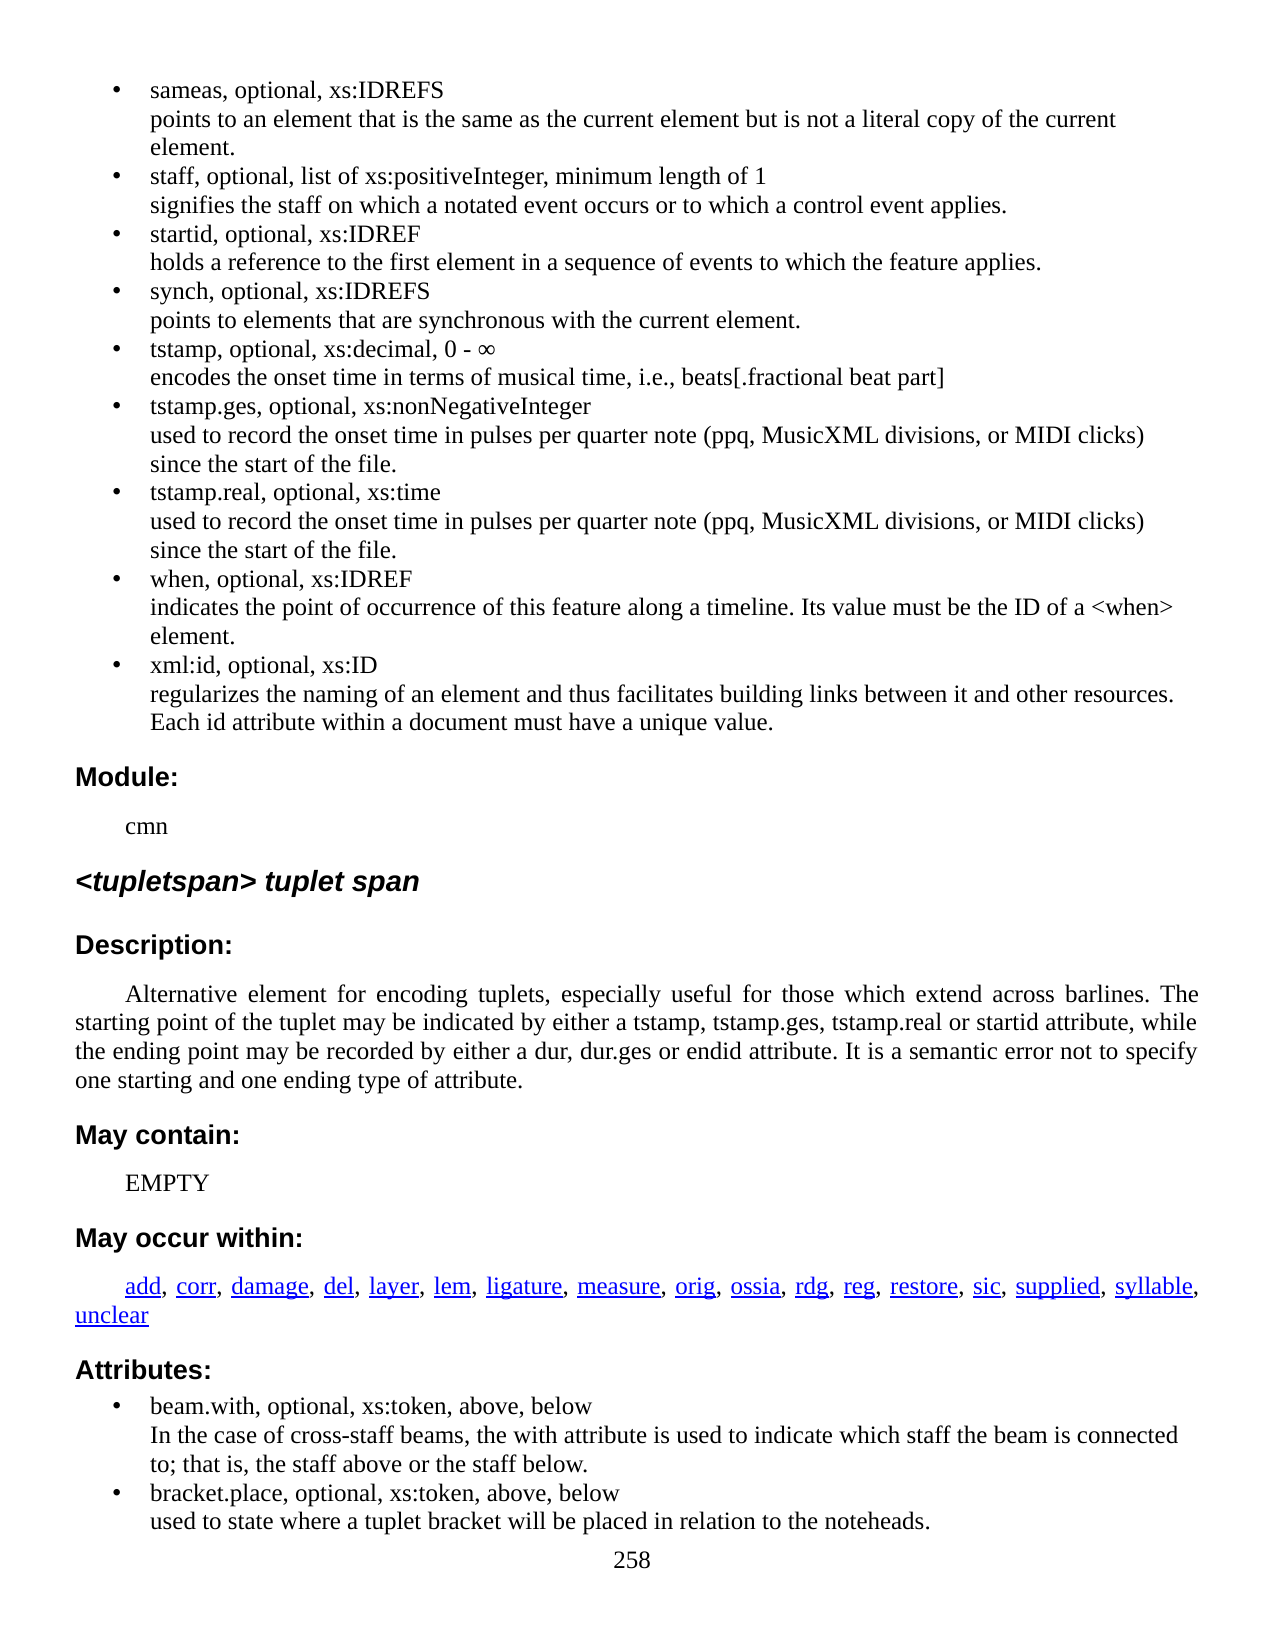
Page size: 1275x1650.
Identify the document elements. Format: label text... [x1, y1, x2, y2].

list beam.with, optional, xs:token, above, below In the case of cross-staff beams, the with attribute is used to indicate which staff the beam is connected to; that is, the staff above or the staff below. [112, 1391, 1200, 1478]
text Alternative element for encoding tuplets, especially useful for those which extend across barlines. The starting point of the tuplet may be indicated by either a tstamp, tstamp.ges, tstamp.real or startid attribute, while the ending point may be recorded by either a dur, dur.ges or endid attribute. It is a semantic error not to specify one starting and one ending type of attribute. [75, 979, 1200, 1094]
list staff, optional, list of xs:positiveInteger, minimum length of 1 signifies the staff on which a notated event occurs or to which a control event applies. [112, 161, 1200, 219]
subtitle Attributes: [75, 1354, 1200, 1385]
list tstamp.ges, optional, xs:nonNegativeInteger used to record the onset time in pulses per quarter note (ppq, MusicXML divisions, or MIDI clicks) since the start of the file. [112, 391, 1200, 477]
list bracket.place, optional, xs:token, above, below used to state where a tuplet bracket will be placed in relation to the noteheads. [112, 1478, 1200, 1535]
text cmn [75, 811, 1200, 839]
list synch, optional, xs:IDREFS points to elements that are synchronous with the current element. [112, 276, 1200, 334]
list tstamp, optional, xs:decimal, 0 - ∞ encodes the onset time in terms of musical time, i.e., beats[.fractional beat part] [112, 334, 1200, 391]
text EMPTY [75, 1168, 1200, 1197]
list when, optional, xs:IDREF indicates the point of occurrence of this feature along a timeline. Its value must be the ID of a <when> element. [112, 564, 1200, 650]
subtitle Module: [75, 761, 1200, 792]
subtitle May occur within: [75, 1222, 1200, 1253]
subtitle <tupletspan> tuplet span [75, 864, 1200, 898]
subtitle May contain: [75, 1119, 1200, 1150]
list xml:id, optional, xs:ID regularizes the naming of an element and thus facilitates building links between it and other resources. Each id attribute within a document must have a unique value. [112, 650, 1200, 736]
list startid, optional, xs:IDREF holds a reference to the first element in a sequence of events to which the feature applies. [112, 219, 1200, 276]
text add, corr, damage, del, layer, lem, ligature, measure, orig, ossia, rdg, reg, restore, sic, supplied, syllable, unclear [75, 1271, 1200, 1329]
list sameas, optional, xs:IDREFS points to an element that is the same as the current element but is not a literal copy of the current element. [112, 75, 1200, 161]
subtitle Description: [75, 929, 1200, 961]
list tstamp.real, optional, xs:time used to record the onset time in pulses per quarter note (ppq, MusicXML divisions, or MIDI clicks) since the start of the file. [112, 477, 1200, 564]
